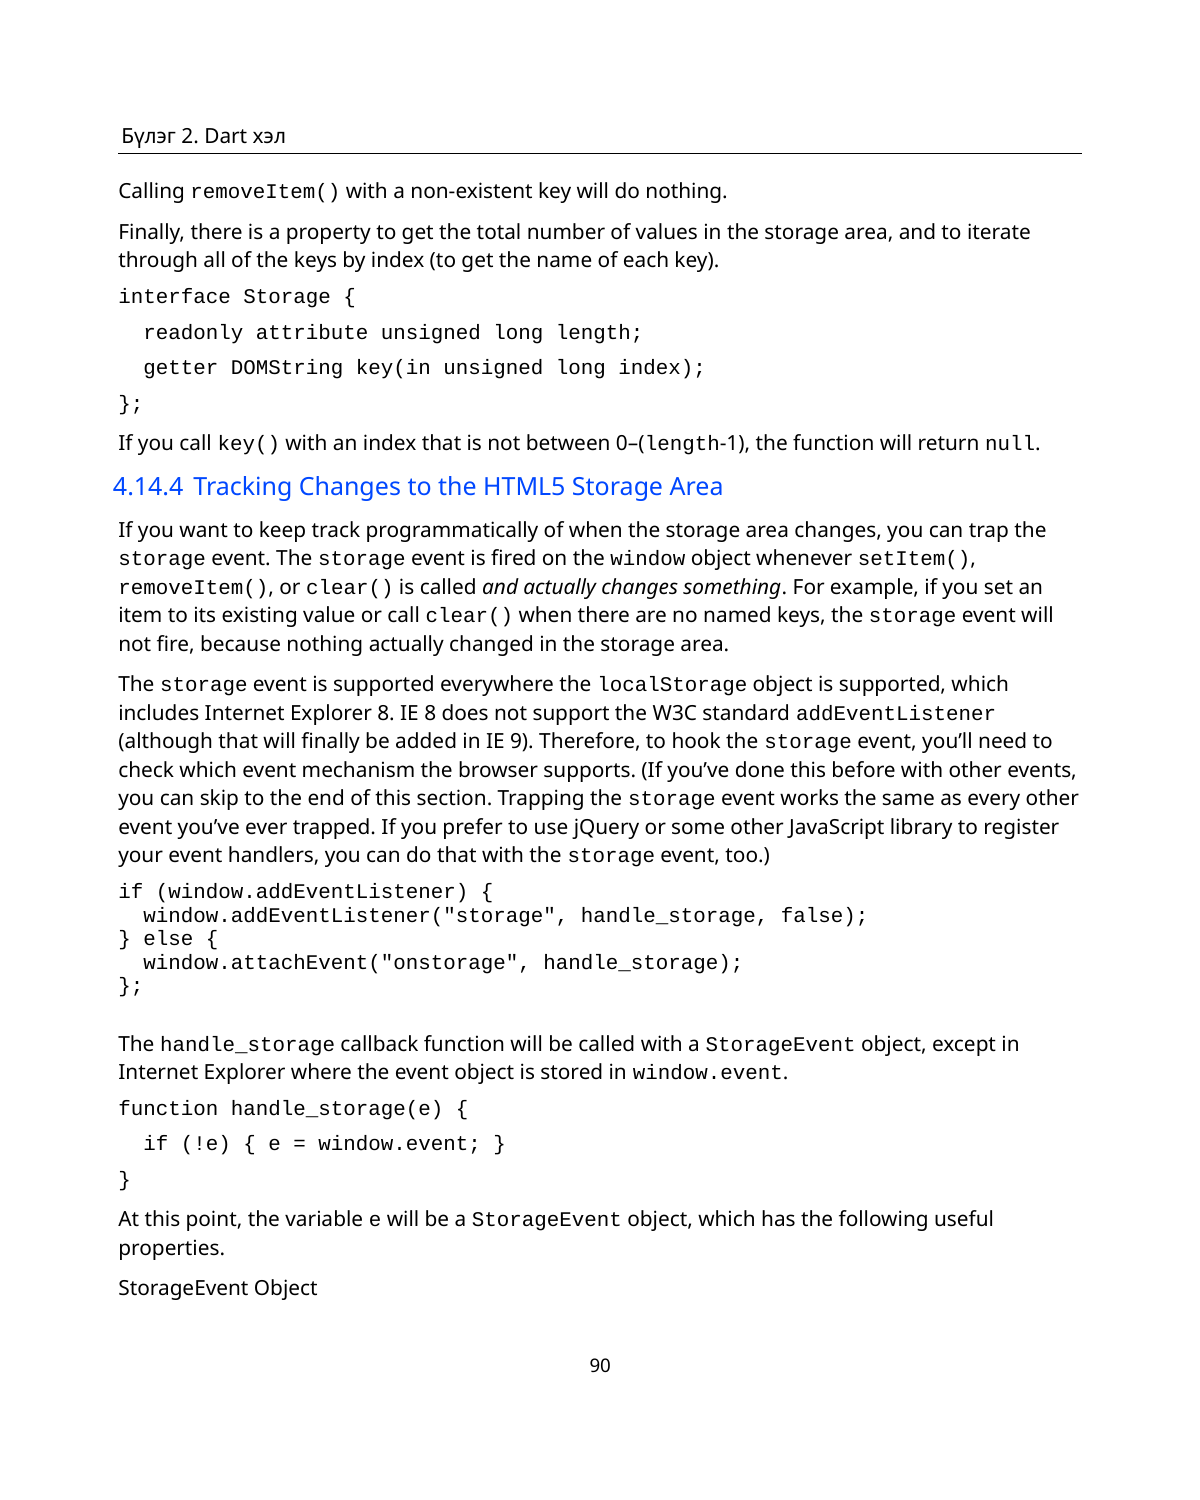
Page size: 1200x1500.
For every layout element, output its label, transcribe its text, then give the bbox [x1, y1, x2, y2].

text function handle_storage(e) { [118, 1098, 1082, 1121]
text if (!e) { e = window.event; } [118, 1133, 1082, 1157]
subtitle Tracking Changes to the HTML5 Storage Area [106, 469, 1082, 503]
text }; [118, 976, 1082, 999]
text window.attachEvent("onstorage", handle_storage); [118, 952, 1082, 976]
text }; [118, 393, 1082, 417]
text The storage event is supported everywhere the localStorage object is supported, which includes Internet Explorer 8. IE 8 does not support the W3C standard addEventListener (although that will finally be added in IE 9). Therefore, to hook the storage event, you’ll need to check which event mechanism the browser supports. (If you’ve done this before with other events, you can skip to the end of this section. Trapping the storage event works the same as every other event you’ve ever trapped. If you prefer to use jQuery or some other JavaScript library to register your event handlers, you can do that with the storage event, too.) [118, 669, 1082, 869]
text At this point, the variable e will be a StorageEvent object, which has the following useful properties. [118, 1204, 1082, 1262]
text The handle_storage callback function will be called with a StorageEvent object, except in Internet Explorer where the event object is stored in window.event. [118, 1029, 1082, 1086]
text readonly attribute unsigned long length; [118, 322, 1082, 345]
text } else { [118, 928, 1082, 952]
text } [118, 1169, 1082, 1193]
text Finally, there is a property to get the total number of values in the storage area, and to iterate through all of the keys by index (to get the name of each key). [118, 217, 1082, 274]
text getter DOMString key(in unsigned long index); [118, 357, 1082, 381]
text If you call key() with an index that is not between 0–(length-1), the function will return null. [118, 428, 1082, 457]
text if (window.addEventListener) { [118, 881, 1082, 904]
text Calling removeItem() with a non-existent key will do nothing. [118, 177, 1082, 205]
text If you want to keep track programmatically of when the storage area changes, you can trap the storage event. The storage event is fired on the window object whenever setItem(), removeItem(), or clear() is called and actually changes something. For example, if you set an item to its existing value or call clear() when there are no named keys, the storage event will not fire, because nothing actually changed in the storage area. [118, 515, 1082, 657]
text StorageEvent Object [118, 1273, 1082, 1302]
text interface Storage { [118, 286, 1082, 310]
text window.addEventListener("storage", handle_storage, false); [118, 904, 1082, 928]
